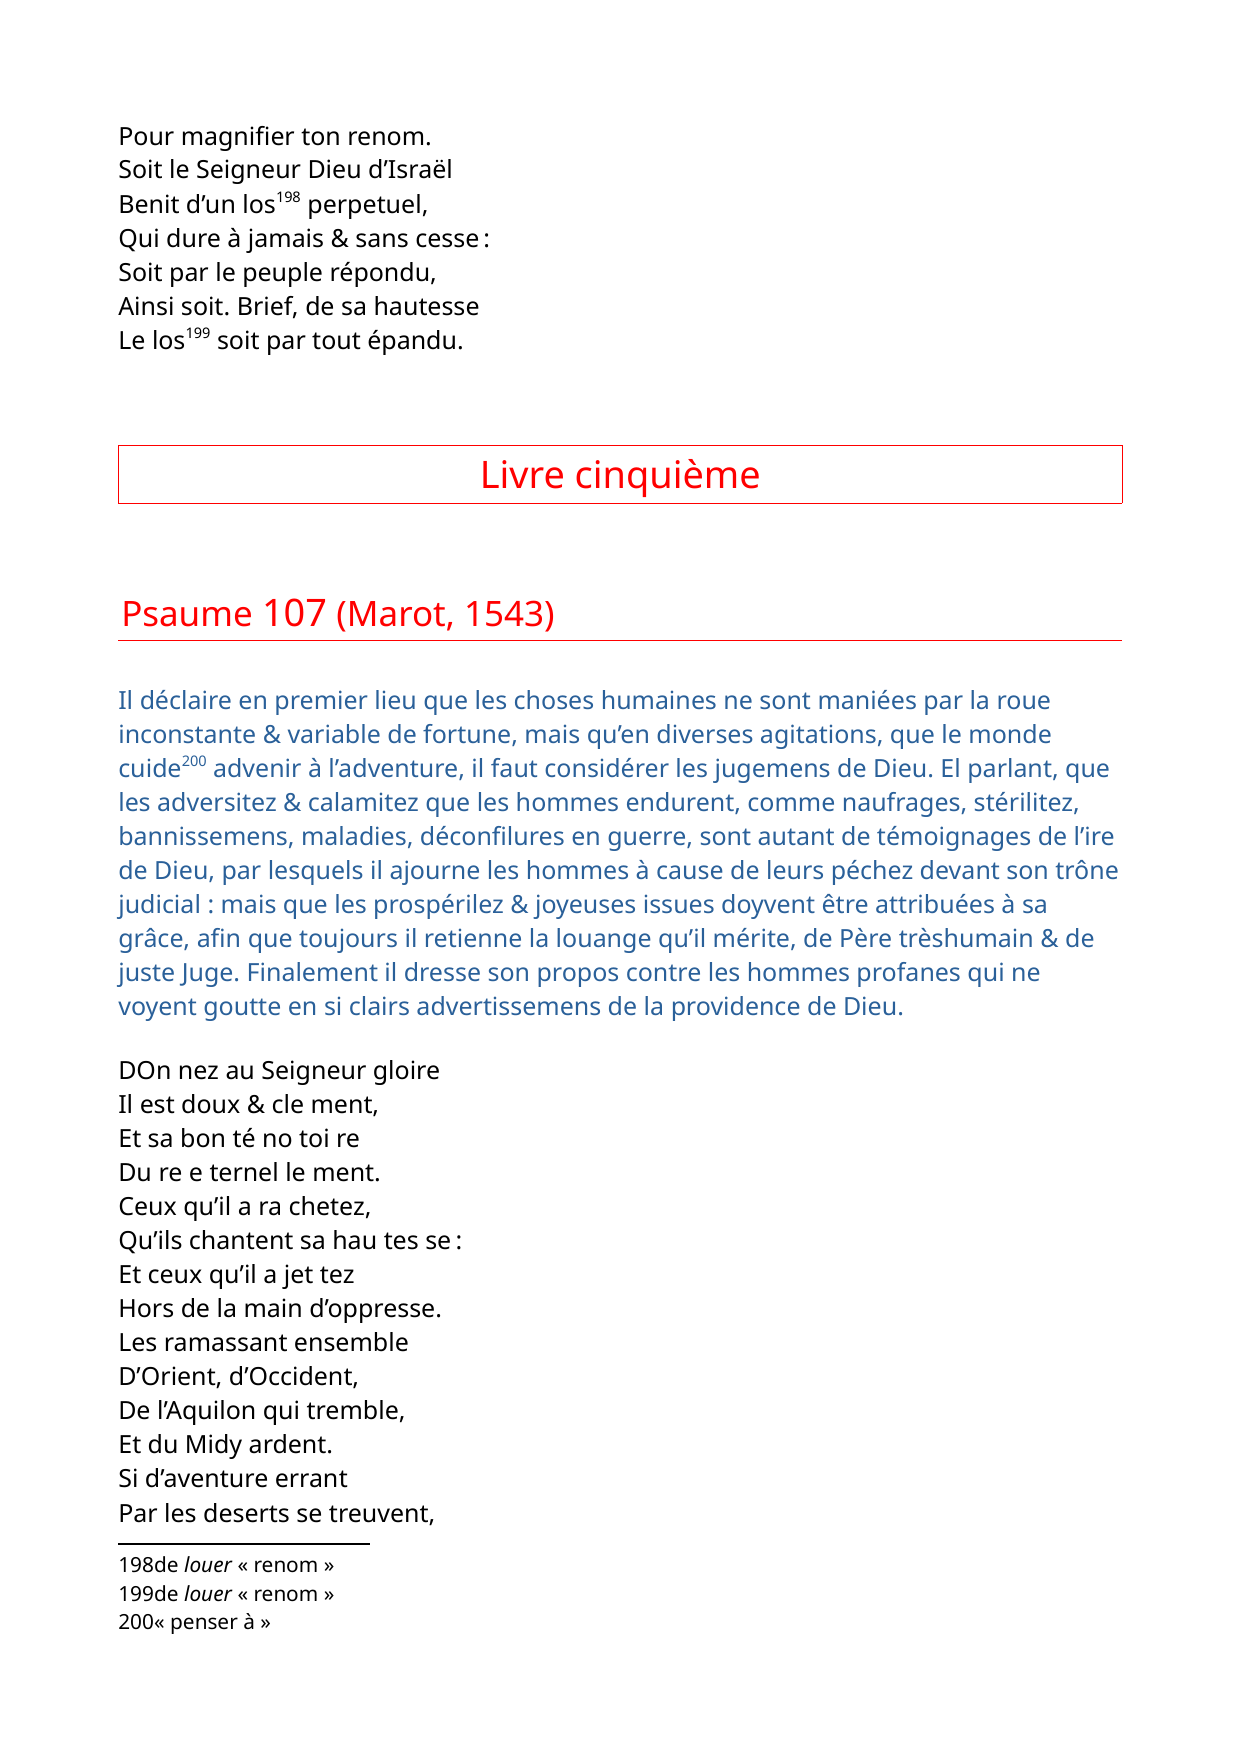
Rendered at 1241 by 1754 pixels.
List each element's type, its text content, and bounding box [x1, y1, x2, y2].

text Le los soit par tout épandu. [118, 322, 1122, 357]
text Il déclaire en premier lieu que les choses humaines ne sont maniées par la roue inconstante & variable de fortune, mais qu’en diverses agitations, que le monde cuide advenir à l’adventure, il faut considérer les jugemens de Dieu. El parlant, que les adversitez & calamitez que les hommes endurent, comme naufrages, stérilitez, bannissemens, maladies, déconfilures en guerre, sont autant de témoignages de l’ire de Dieu, par lesquels il ajourne les hommes à cause de leurs péchez devant son trône judicial : mais que les prospérilez & joyeuses issues doyvent être attribuées à sa grâce, afin que toujours il retienne la louange qu’il mérite, de Père trèshumain & de juste Juge. Finalement il dresse son propos contre les hommes profanes qui ne voyent goutte en si clairs advertissemens de la providence de Dieu. [118, 682, 1122, 1023]
text Pour magnifier ton renom. [118, 118, 1122, 152]
text Et du Midy ardent. [118, 1427, 1122, 1461]
text Qui dure à jamais & sans cesse : [118, 220, 1122, 254]
text de louer « renom » [118, 1551, 1122, 1579]
text Benit d’un los perpetuel, [118, 186, 1122, 220]
text Les ramassant ensemble [118, 1325, 1122, 1359]
text « penser à » [118, 1607, 1122, 1636]
text D’Orient, d’Occident, [118, 1359, 1122, 1393]
text De l’Aquilon qui tremble, [118, 1393, 1122, 1427]
text Soit le Seigneur Dieu d’Israël [118, 152, 1122, 186]
text Hors de la main d’oppresse. [118, 1291, 1122, 1325]
text Du re e ternel le ment. [118, 1154, 1122, 1189]
text de louer « renom » [118, 1579, 1122, 1607]
text Ainsi soit. Brief, de sa hautesse [118, 288, 1122, 322]
text Il est doux & cle ment, [118, 1086, 1122, 1121]
text Par les deserts se treuvent, [118, 1495, 1122, 1529]
text Si d’aventure errant [118, 1461, 1122, 1495]
text Qu’ils chantent sa hau tes se : [118, 1223, 1122, 1257]
text Et ceux qu’il a jet tez [118, 1257, 1122, 1291]
text DOn nez au Seigneur gloire [118, 1052, 1122, 1086]
text Et sa bon té no toi re [118, 1121, 1122, 1154]
subtitle Psaume 107 (Marot, 1543) [118, 583, 1122, 640]
subtitle Livre cinquième [119, 446, 1122, 503]
text Ceux qu’il a ra chetez, [118, 1189, 1122, 1223]
text Soit par le peuple répondu, [118, 254, 1122, 288]
